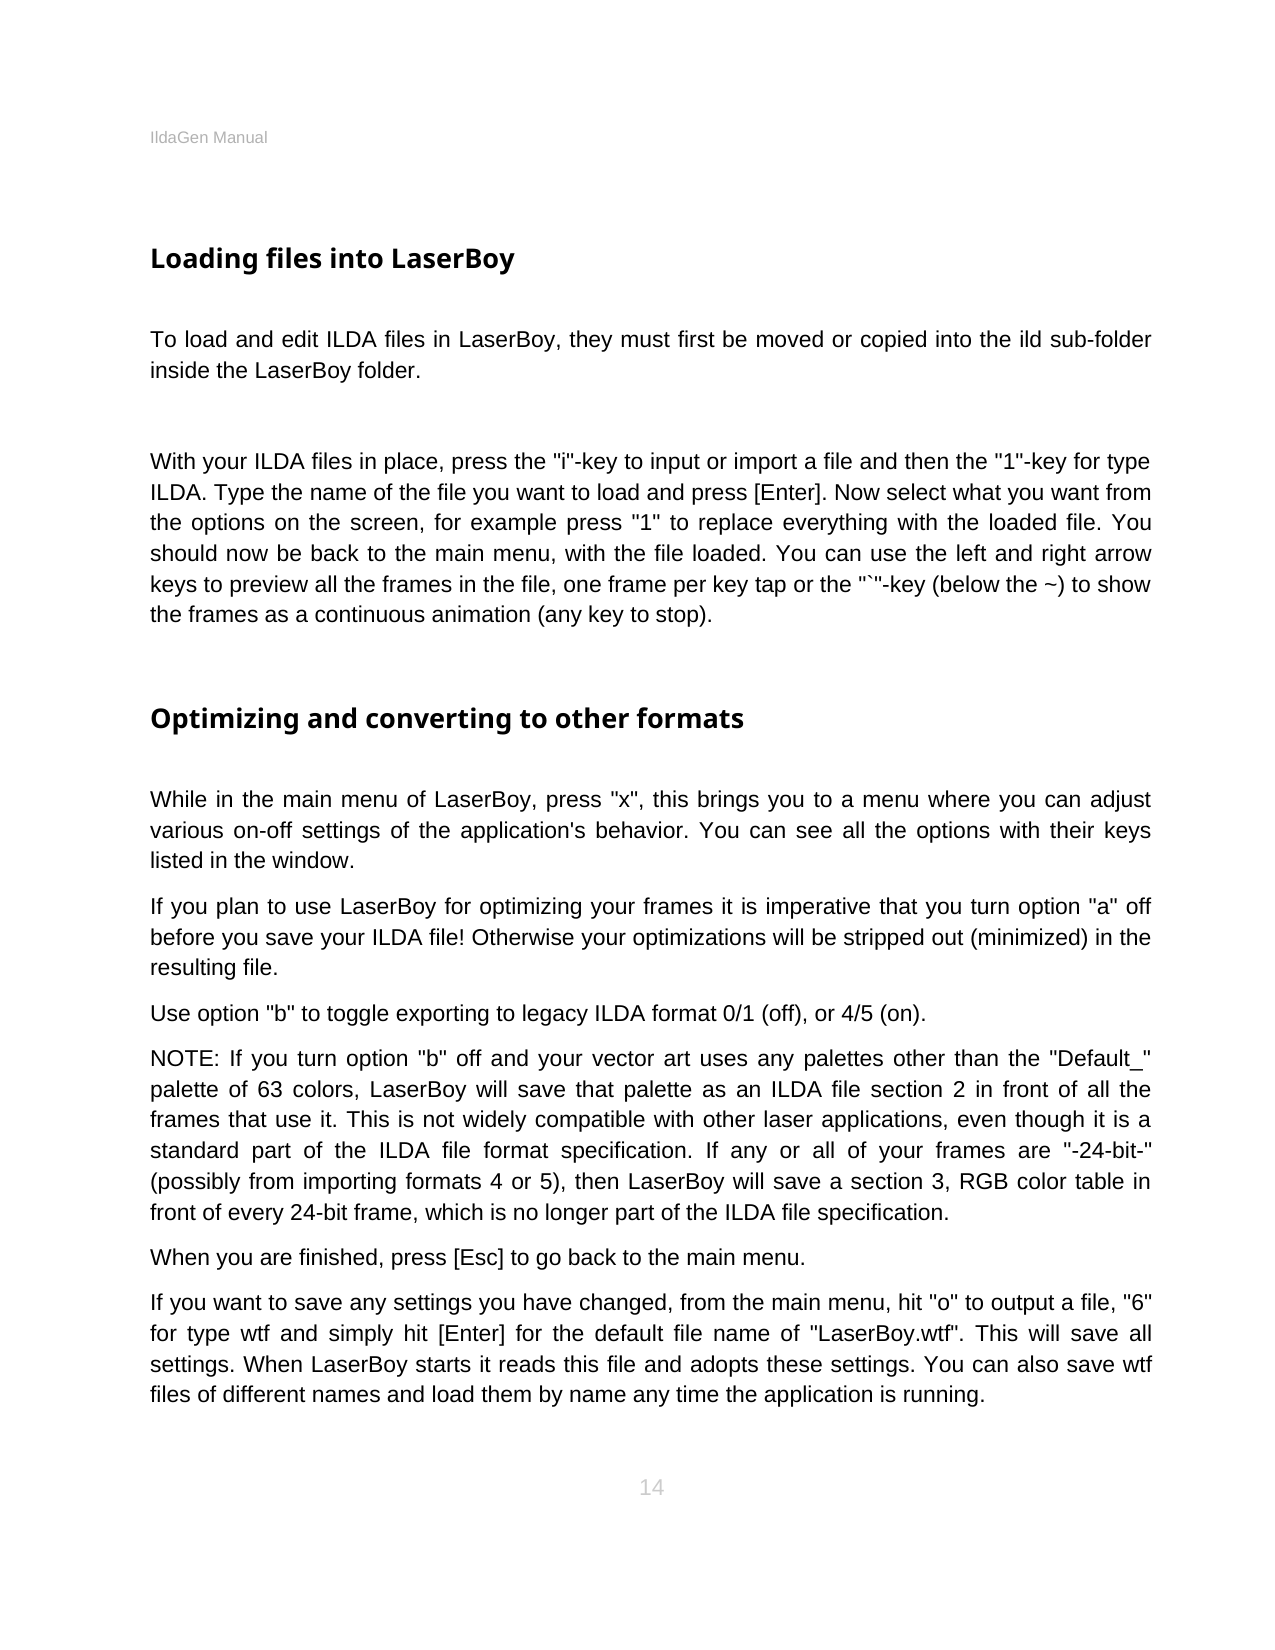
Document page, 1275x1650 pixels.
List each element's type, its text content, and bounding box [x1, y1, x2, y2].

text If you want to save any settings you have changed, from the main menu, hit "o" to output a file, "6" for type wtf and simply hit [Enter] for the default file name of "LaserBoy.wtf". This will save all settings. When LaserBoy starts it reads this file and adopts these settings. You can also save wtf files of different names and load them by name any time the application is running. [150, 1290, 1153, 1408]
text Use option "b" to toggle exporting to legacy ILDA format 0/1 (off), or 4/5 (on). [150, 1000, 1153, 1026]
text To load and edit ILDA files in LaserBoy, they must first be moved or copied into the ild sub-folder inside the LaserBoy folder. [150, 327, 1153, 383]
text With your ILDA files in place, press the "i"-key to input or import a file and then the "1"-key for type ILDA. Type the name of the file you want to load and press [Enter]. Now select what you want from the options on the screen, for example press "1" to replace everything with the loaded file. You should now be back to the main menu, with the file loaded. You can use the left and right arrow keys to preview all the frames in the file, one frame per key tap or the "`"-key (below the ~) to show the frames as a continuous animation (any key to stop). [150, 448, 1153, 628]
text NOTE: If you turn option "b" off and your vector art uses any palettes other than the "Default_" palette of 63 colors, LaserBoy will save that palette as an ILDA file section 2 in front of all the frames that use it. This is not widely compatible with other laser applications, even though it is a standard part of the ILDA file format specification. If any or all of your frames are "-24-bit-" (possibly from importing formats 4 or 5), then LaserBoy will save a section 3, RGB color table in front of every 24-bit frame, which is no longer part of the ILDA file specification. [150, 1046, 1153, 1225]
text When you are finished, press [Esc] to go back to the main menu. [150, 1244, 1153, 1270]
text While in the main menu of LaserBoy, press "x", this brings you to a menu where you can adjust various on-off settings of the application's behavior. You can see all the options with their keys listed in the window. [150, 787, 1153, 874]
text If you plan to use LaserBoy for optimizing your frames it is imperative that you turn option "a" off before you save your ILDA file! Otherwise your optimizations will be stripped out (minimized) in the resulting file. [150, 893, 1153, 981]
subtitle Optimizing and converting to other formats [150, 699, 1153, 736]
subtitle Loading files into LaserBoy [150, 239, 1153, 276]
